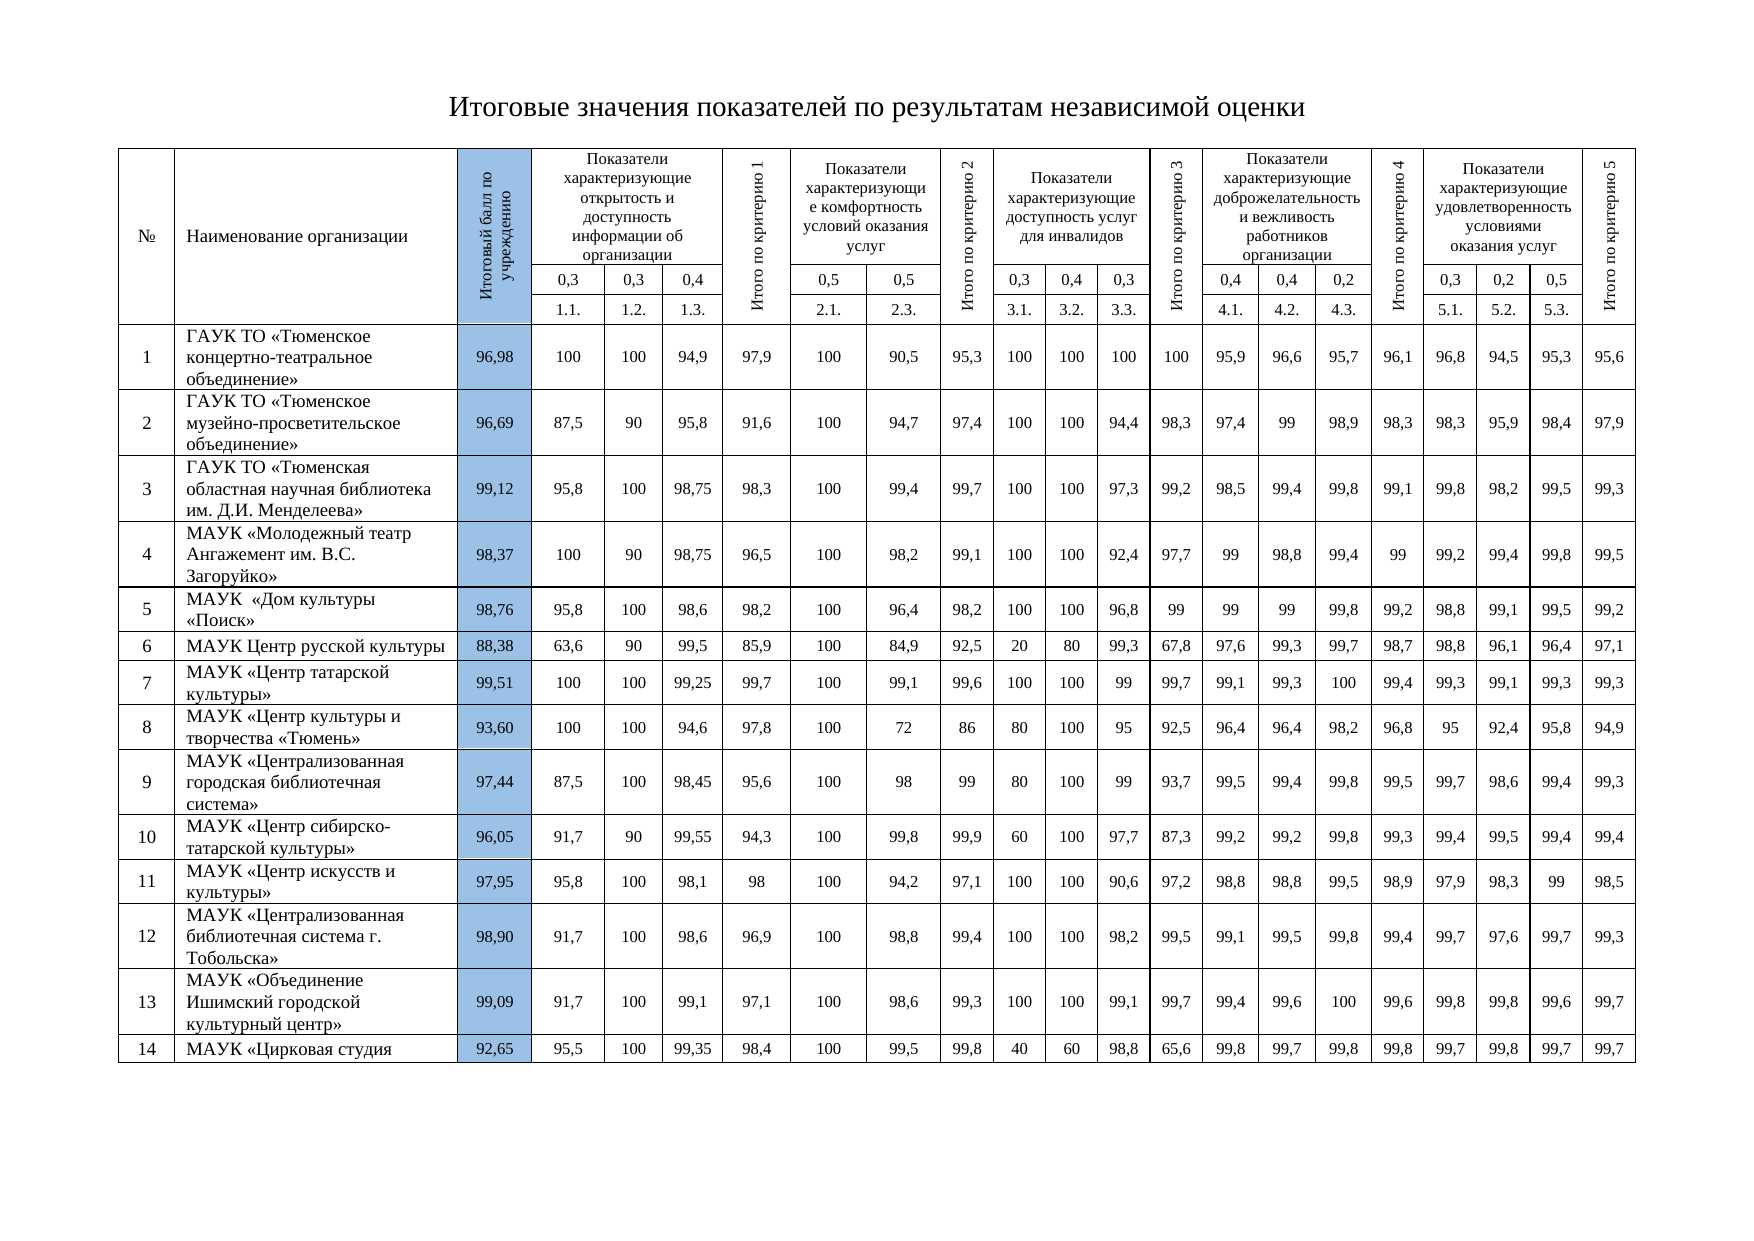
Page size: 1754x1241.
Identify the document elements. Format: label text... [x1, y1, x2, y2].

table_cell 99,7 [1583, 1035, 1635, 1062]
table_cell 63,6 [532, 632, 604, 660]
table_cell 99,4 [1259, 750, 1315, 814]
table_cell 99,2 [1583, 588, 1635, 631]
table_cell 4.3. [1316, 295, 1371, 323]
table_cell 100 [791, 860, 866, 903]
table_cell 100 [791, 750, 866, 814]
table_cell 99,5 [1583, 522, 1635, 586]
table_cell 99,8 [1372, 1035, 1423, 1062]
table_cell 100 [605, 750, 662, 814]
table_cell 90,5 [867, 325, 940, 389]
table_cell 99,1 [663, 969, 722, 1034]
table_cell 99,6 [1531, 969, 1582, 1034]
table_cell 99 [1531, 860, 1582, 903]
table_cell 100 [532, 325, 604, 389]
table_cell 98,90 [458, 904, 531, 968]
table_cell 100 [605, 325, 662, 389]
table_cell 96,8 [1372, 705, 1423, 748]
table_cell 93,7 [1151, 750, 1202, 814]
table_cell 98,6 [663, 904, 722, 968]
table_cell 99,6 [1259, 969, 1315, 1034]
table_cell 100 [791, 390, 866, 455]
table_cell 9 [119, 750, 174, 814]
text Итоговые значения показателей по результатам независимой оценки [118, 89, 1636, 122]
table_cell 99 [1259, 588, 1315, 631]
table_cell 99,5 [1531, 456, 1582, 521]
table_cell 85,9 [723, 632, 790, 660]
table_cell 99,4 [1477, 522, 1529, 586]
table_cell 99,5 [1372, 750, 1423, 814]
table_cell 87,5 [532, 750, 604, 814]
table_cell 0,2 [1316, 265, 1371, 294]
table_header Наименование организации [175, 149, 457, 323]
table_cell 5 [119, 588, 174, 631]
table_cell 99,5 [1259, 904, 1315, 968]
table_cell 94,2 [867, 860, 940, 903]
table_header Показатели характеризующие открытость и доступность информации об организации [532, 149, 722, 264]
table_cell 100 [791, 1035, 866, 1062]
table_header Показатели характеризующие комфортность условий оказания услуг [791, 149, 940, 264]
table_cell 91,7 [532, 969, 604, 1034]
table_cell 94,9 [1583, 705, 1635, 748]
table_header Показатели характеризующие доброжелательность и вежливость работников организации [1203, 149, 1371, 264]
table_cell 88,38 [458, 632, 531, 660]
table_cell МАУК «Дом культуры «Поиск» [175, 588, 457, 631]
table_cell 3.1. [994, 295, 1045, 323]
table_cell 97,4 [1203, 390, 1258, 455]
table_header Итого по критерию 1 [723, 149, 790, 323]
table_cell 95,8 [1531, 705, 1582, 748]
table_cell 96,8 [1098, 588, 1149, 631]
table_cell 100 [791, 705, 866, 748]
table_header Показатели характеризующие удовлетворенность условиями оказания услуг [1424, 149, 1582, 264]
table_cell 98,4 [1531, 390, 1582, 455]
table_cell 99,2 [1259, 815, 1315, 858]
table_cell 99 [1098, 661, 1149, 704]
table_cell 100 [1046, 522, 1097, 586]
table_cell 96,4 [1531, 632, 1582, 660]
table_cell 100 [605, 588, 662, 631]
table_cell ГАУК ТО «Тюменская областная научная библиотека им. Д.И. Менделеева» [175, 456, 457, 521]
table_cell 100 [791, 456, 866, 521]
table_cell 100 [791, 904, 866, 968]
table_cell 1.3. [663, 295, 722, 323]
table_cell 99,8 [941, 1035, 993, 1062]
table_cell 99,4 [1372, 904, 1423, 968]
table_header № [119, 149, 174, 323]
table_cell 0,3 [994, 265, 1045, 294]
table_cell 1.1. [532, 295, 604, 323]
table_cell 100 [1098, 325, 1149, 389]
table_cell 97,44 [458, 750, 531, 814]
table_cell 100 [605, 860, 662, 903]
table_cell 98,8 [867, 904, 940, 968]
table_cell 99,1 [1477, 661, 1529, 704]
table_cell 96,4 [1259, 705, 1315, 748]
table_cell 97,1 [941, 860, 993, 903]
table_cell 100 [1316, 661, 1371, 704]
table_cell 98,4 [723, 1035, 790, 1062]
table_cell МАУК «Центр татарской культуры» [175, 661, 457, 704]
table_cell 98,2 [941, 588, 993, 631]
table_cell 97,6 [1477, 904, 1529, 968]
table_cell 96,5 [723, 522, 790, 586]
table_cell 99,8 [1424, 969, 1476, 1034]
table_cell 100 [994, 860, 1045, 903]
table_cell 94,9 [663, 325, 722, 389]
table_cell 0,4 [1259, 265, 1315, 294]
table_cell 100 [1046, 904, 1097, 968]
table_cell 98,6 [663, 588, 722, 631]
table_cell 100 [791, 588, 866, 631]
table_cell 98,5 [1583, 860, 1635, 903]
table_cell 99 [1098, 750, 1149, 814]
table_cell 40 [994, 1035, 1045, 1062]
table_cell МАУК «Молодежный театр Ангажемент им. В.С. Загоруйко» [175, 522, 457, 586]
table_cell 90 [605, 522, 662, 586]
table_cell 4 [119, 522, 174, 586]
table_cell 97,95 [458, 860, 531, 903]
table_cell 100 [532, 522, 604, 586]
table_cell 95,6 [1583, 325, 1635, 389]
table_cell МАУК Центр русской культуры [175, 632, 457, 660]
table_cell 99,3 [1583, 904, 1635, 968]
table_cell 100 [1046, 860, 1097, 903]
table_cell 99,4 [1583, 815, 1635, 858]
table_cell МАУК «Центр культуры и творчества «Тюмень» [175, 705, 457, 748]
table_cell 99,1 [1372, 456, 1423, 521]
table_cell 99,51 [458, 661, 531, 704]
table_cell ГАУК ТО «Тюменское музейно-просветительское объединение» [175, 390, 457, 455]
table_cell 99 [1203, 588, 1258, 631]
table_cell 92,5 [1151, 705, 1202, 748]
table_cell 99,7 [1259, 1035, 1315, 1062]
table_cell 0,4 [1203, 265, 1258, 294]
table_cell 65,6 [1151, 1035, 1202, 1062]
table_cell 99,9 [941, 815, 993, 858]
table_cell 1 [119, 325, 174, 389]
table_cell 99,35 [663, 1035, 722, 1062]
table_cell 98,45 [663, 750, 722, 814]
table_cell 99,5 [1531, 588, 1582, 631]
table_cell 99,1 [1203, 904, 1258, 968]
table_cell 99 [1259, 390, 1315, 455]
table_header Итого по критерию 4 [1372, 149, 1423, 323]
table_cell 99,4 [1372, 661, 1423, 704]
table_cell 98,75 [663, 456, 722, 521]
table_cell 92,4 [1477, 705, 1529, 748]
table_cell 100 [994, 969, 1045, 1034]
table_cell 97,7 [1151, 522, 1202, 586]
table_cell 99 [1372, 522, 1423, 586]
table_cell 98,2 [1098, 904, 1149, 968]
table_cell 98,3 [723, 456, 790, 521]
table_cell 94,4 [1098, 390, 1149, 455]
table_cell 99,5 [1316, 860, 1371, 903]
table_cell 90 [605, 632, 662, 660]
table_cell 100 [1151, 325, 1202, 389]
table_cell 98,8 [1424, 588, 1476, 631]
table_cell 98,3 [1151, 390, 1202, 455]
table_cell 98,3 [1372, 390, 1423, 455]
table_cell МАУК «Объединение Ишимский городской культурный центр» [175, 969, 457, 1034]
table_cell 96,4 [1203, 705, 1258, 748]
table_cell 99,8 [1316, 815, 1371, 858]
table_cell 100 [605, 1035, 662, 1062]
table_cell 99,8 [1477, 1035, 1529, 1062]
table_cell 94,7 [867, 390, 940, 455]
table_cell 99,4 [1203, 969, 1258, 1034]
table_cell 99,7 [1151, 661, 1202, 704]
table_cell 99,7 [1531, 1035, 1582, 1062]
table_cell 99,7 [941, 456, 993, 521]
table_cell 91,7 [532, 904, 604, 968]
table_cell 99,8 [1316, 456, 1371, 521]
table_cell 98,3 [1424, 390, 1476, 455]
table_cell 11 [119, 860, 174, 903]
table_cell 95,6 [723, 750, 790, 814]
table_cell 97,4 [941, 390, 993, 455]
table_cell 100 [605, 705, 662, 748]
table_cell МАУК «Центр сибирско-татарской культуры» [175, 815, 457, 858]
table_cell 98,2 [1316, 705, 1371, 748]
table_cell 100 [1046, 705, 1097, 748]
table_cell 98,8 [1098, 1035, 1149, 1062]
table_cell 99 [1203, 522, 1258, 586]
table_cell 95,8 [532, 456, 604, 521]
table_cell 99,7 [1583, 969, 1635, 1034]
table_cell 99,09 [458, 969, 531, 1034]
table_cell 97,1 [723, 969, 790, 1034]
table_cell 99,3 [1531, 661, 1582, 704]
table_cell МАУК «Централизованная городская библиотечная система» [175, 750, 457, 814]
table_cell 99,4 [1531, 815, 1582, 858]
table_cell 100 [994, 522, 1045, 586]
table_cell 99,5 [1203, 750, 1258, 814]
table_cell 99 [1151, 588, 1202, 631]
table_cell 99,55 [663, 815, 722, 858]
table_cell 100 [1046, 661, 1097, 704]
table_cell 99,7 [1316, 632, 1371, 660]
table_cell 92,5 [941, 632, 993, 660]
table_cell 3.2. [1046, 295, 1097, 323]
table_cell 100 [994, 325, 1045, 389]
table_cell 98,9 [1316, 390, 1371, 455]
table_cell 94,3 [723, 815, 790, 858]
table_cell 100 [994, 456, 1045, 521]
table_cell 0,5 [1531, 265, 1582, 294]
table_cell 99,4 [1531, 750, 1582, 814]
table_cell 99,3 [1424, 661, 1476, 704]
table_cell 98,5 [1203, 456, 1258, 521]
table_cell 96,4 [867, 588, 940, 631]
table_cell 95,9 [1477, 390, 1529, 455]
table_cell 72 [867, 705, 940, 748]
table_cell 98,8 [1424, 632, 1476, 660]
table_cell 99,1 [1477, 588, 1529, 631]
table_cell 99,25 [663, 661, 722, 704]
table_cell 98,2 [1477, 456, 1529, 521]
table_cell 5.3. [1531, 295, 1582, 323]
table_cell 98,2 [723, 588, 790, 631]
table_cell 96,1 [1372, 325, 1423, 389]
table_cell 98,6 [867, 969, 940, 1034]
table_cell 99,4 [941, 904, 993, 968]
table_cell 99 [941, 750, 993, 814]
table_cell 100 [791, 632, 866, 660]
table_cell 99,3 [1583, 456, 1635, 521]
table_cell 3 [119, 456, 174, 521]
table_cell 86 [941, 705, 993, 748]
table_cell 100 [791, 325, 866, 389]
table_header Итого по критерию 3 [1151, 149, 1202, 323]
table_cell 100 [532, 705, 604, 748]
table_cell 60 [1046, 1035, 1097, 1062]
table_cell 0,5 [867, 265, 940, 294]
table_cell 99,1 [941, 522, 993, 586]
table_cell 100 [791, 522, 866, 586]
table_cell 0,3 [605, 265, 662, 294]
table_cell 99,8 [1316, 904, 1371, 968]
table_cell 100 [1046, 588, 1097, 631]
table_cell 99,8 [1316, 1035, 1371, 1062]
table_cell 96,8 [1424, 325, 1476, 389]
table_cell 0,3 [1424, 265, 1476, 294]
table_cell 7 [119, 661, 174, 704]
table_cell 100 [791, 815, 866, 858]
table_header Итого по критерию 2 [941, 149, 993, 323]
table_cell 20 [994, 632, 1045, 660]
table_cell 99,1 [1203, 661, 1258, 704]
table_cell 95,3 [941, 325, 993, 389]
table_cell 99,12 [458, 456, 531, 521]
table_cell 91,6 [723, 390, 790, 455]
table_cell 3.3. [1098, 295, 1149, 323]
table_cell 94,5 [1477, 325, 1529, 389]
table_cell 99,8 [1477, 969, 1529, 1034]
table_cell 97,9 [1424, 860, 1476, 903]
table_cell 98,1 [663, 860, 722, 903]
table_cell 99,5 [1477, 815, 1529, 858]
table_cell 99,2 [1203, 815, 1258, 858]
table_header Итого по критерию 5 [1583, 149, 1635, 323]
table_header Показатели характеризующие доступность услуг для инвалидов [994, 149, 1149, 264]
table_cell 99,3 [1259, 661, 1315, 704]
table_cell 100 [605, 456, 662, 521]
table_cell 90 [605, 815, 662, 858]
table_cell 95,8 [532, 588, 604, 631]
table_cell 97,9 [1583, 390, 1635, 455]
table_cell МАУК «Централизованная библиотечная система г. Тобольска» [175, 904, 457, 968]
table_cell 98,75 [663, 522, 722, 586]
table_cell 100 [791, 969, 866, 1034]
table_cell 96,9 [723, 904, 790, 968]
table_cell 99,2 [1424, 522, 1476, 586]
table_cell 99,6 [941, 661, 993, 704]
table_cell 99,3 [1098, 632, 1149, 660]
table_cell 90 [605, 390, 662, 455]
table_cell 99,7 [1424, 904, 1476, 968]
table_cell 10 [119, 815, 174, 858]
table_cell 99,1 [1098, 969, 1149, 1034]
table_cell 97,2 [1151, 860, 1202, 903]
table_cell 98,9 [1372, 860, 1423, 903]
table_cell 96,6 [1259, 325, 1315, 389]
table_cell 80 [994, 705, 1045, 748]
table_cell 100 [1046, 969, 1097, 1034]
table_cell 1.2. [605, 295, 662, 323]
table_cell 100 [1046, 456, 1097, 521]
table_cell 90,6 [1098, 860, 1149, 903]
table_cell 5.1. [1424, 295, 1476, 323]
table_cell 95,7 [1316, 325, 1371, 389]
table_cell 98 [867, 750, 940, 814]
table_cell 0,3 [1098, 265, 1149, 294]
table_cell 99,3 [941, 969, 993, 1034]
table_cell 67,8 [1151, 632, 1202, 660]
table_cell 99,7 [1424, 1035, 1476, 1062]
table_cell 100 [994, 588, 1045, 631]
table_cell 97,6 [1203, 632, 1258, 660]
table_cell 99,1 [867, 661, 940, 704]
table_cell 100 [994, 904, 1045, 968]
table_cell 91,7 [532, 815, 604, 858]
table_cell 97,1 [1583, 632, 1635, 660]
table_cell 8 [119, 705, 174, 748]
table_cell 99,8 [1203, 1035, 1258, 1062]
table_cell 14 [119, 1035, 174, 1062]
table_cell 100 [605, 904, 662, 968]
table_cell 98,76 [458, 588, 531, 631]
table_cell 99,7 [1151, 969, 1202, 1034]
table_cell 99,8 [1424, 456, 1476, 521]
table_cell 100 [994, 390, 1045, 455]
table_cell 99,7 [723, 661, 790, 704]
table_cell 99,8 [1316, 750, 1371, 814]
table_cell 99,5 [663, 632, 722, 660]
table_cell 95 [1098, 705, 1149, 748]
table_cell 98,2 [867, 522, 940, 586]
table_cell 100 [994, 661, 1045, 704]
table_cell 95 [1424, 705, 1476, 748]
table_cell 99,3 [1259, 632, 1315, 660]
table_cell 100 [1046, 325, 1097, 389]
table_cell 100 [605, 969, 662, 1034]
table_cell 95,8 [663, 390, 722, 455]
table_cell 100 [532, 661, 604, 704]
table_cell 80 [994, 750, 1045, 814]
table_cell ГАУК ТО «Тюменское концертно-театральное объединение» [175, 325, 457, 389]
table_cell 99,8 [867, 815, 940, 858]
table_cell 100 [1046, 390, 1097, 455]
table_cell 12 [119, 904, 174, 968]
table_cell 0,4 [663, 265, 722, 294]
table_cell 100 [791, 661, 866, 704]
table_cell 97,8 [723, 705, 790, 748]
table_cell 99,5 [867, 1035, 940, 1062]
table_cell 95,8 [532, 860, 604, 903]
table_cell 96,98 [458, 325, 531, 389]
table_cell 98,7 [1372, 632, 1423, 660]
table_cell 98,37 [458, 522, 531, 586]
table_cell 99,3 [1583, 661, 1635, 704]
table_cell 92,4 [1098, 522, 1149, 586]
table_cell 99,7 [1531, 904, 1582, 968]
table_cell МАУК «Центр искусств и культуры» [175, 860, 457, 903]
table_cell 99,4 [1316, 522, 1371, 586]
table_cell 96,05 [458, 815, 531, 858]
table_cell 92,65 [458, 1035, 531, 1062]
table_cell 100 [1046, 815, 1097, 858]
table_cell 0,5 [791, 265, 866, 294]
table_cell 94,6 [663, 705, 722, 748]
table_cell 0,2 [1477, 265, 1529, 294]
table_cell 95,5 [532, 1035, 604, 1062]
table_cell 96,1 [1477, 632, 1529, 660]
table_cell 4.1. [1203, 295, 1258, 323]
table_cell 99,4 [1259, 456, 1315, 521]
table_cell 0,4 [1046, 265, 1097, 294]
table_cell 97,9 [723, 325, 790, 389]
table_cell 96,69 [458, 390, 531, 455]
table_cell 98,6 [1477, 750, 1529, 814]
table_cell 87,3 [1151, 815, 1202, 858]
table_cell 97,3 [1098, 456, 1149, 521]
table_cell 99,5 [1151, 904, 1202, 968]
table_cell 99,8 [1531, 522, 1582, 586]
table_cell 60 [994, 815, 1045, 858]
table_cell 99,7 [1424, 750, 1476, 814]
table_cell 99,6 [1372, 969, 1423, 1034]
table_cell 98,8 [1203, 860, 1258, 903]
table_cell 98,3 [1477, 860, 1529, 903]
table_cell 2.1. [791, 295, 866, 323]
table_cell 99,4 [867, 456, 940, 521]
table_cell 87,5 [532, 390, 604, 455]
table_cell 99,2 [1151, 456, 1202, 521]
table_cell 2 [119, 390, 174, 455]
table_cell 2.3. [867, 295, 940, 323]
table_cell 80 [1046, 632, 1097, 660]
table_cell 97,7 [1098, 815, 1149, 858]
table_cell 98,8 [1259, 860, 1315, 903]
table_cell 4.2. [1259, 295, 1315, 323]
table_cell 99,3 [1372, 815, 1423, 858]
table_cell 99,2 [1372, 588, 1423, 631]
table_cell 95,3 [1531, 325, 1582, 389]
table_cell 98,8 [1259, 522, 1315, 586]
table_cell 100 [1316, 969, 1371, 1034]
table_header Итоговый балл по учреждению [458, 149, 531, 323]
table_cell 99,3 [1583, 750, 1635, 814]
table_cell 93,60 [458, 705, 531, 748]
table_cell 99,4 [1424, 815, 1476, 858]
table_cell 99,8 [1316, 588, 1371, 631]
table_cell 5.2. [1477, 295, 1529, 323]
table_cell МАУК «Цирковая студия [175, 1035, 457, 1062]
table_cell 100 [605, 661, 662, 704]
table_cell 6 [119, 632, 174, 660]
table_cell 100 [1046, 750, 1097, 814]
table_cell 84,9 [867, 632, 940, 660]
table_cell 98 [723, 860, 790, 903]
table_cell 0,3 [532, 265, 604, 294]
table_cell 95,9 [1203, 325, 1258, 389]
table_cell 13 [119, 969, 174, 1034]
